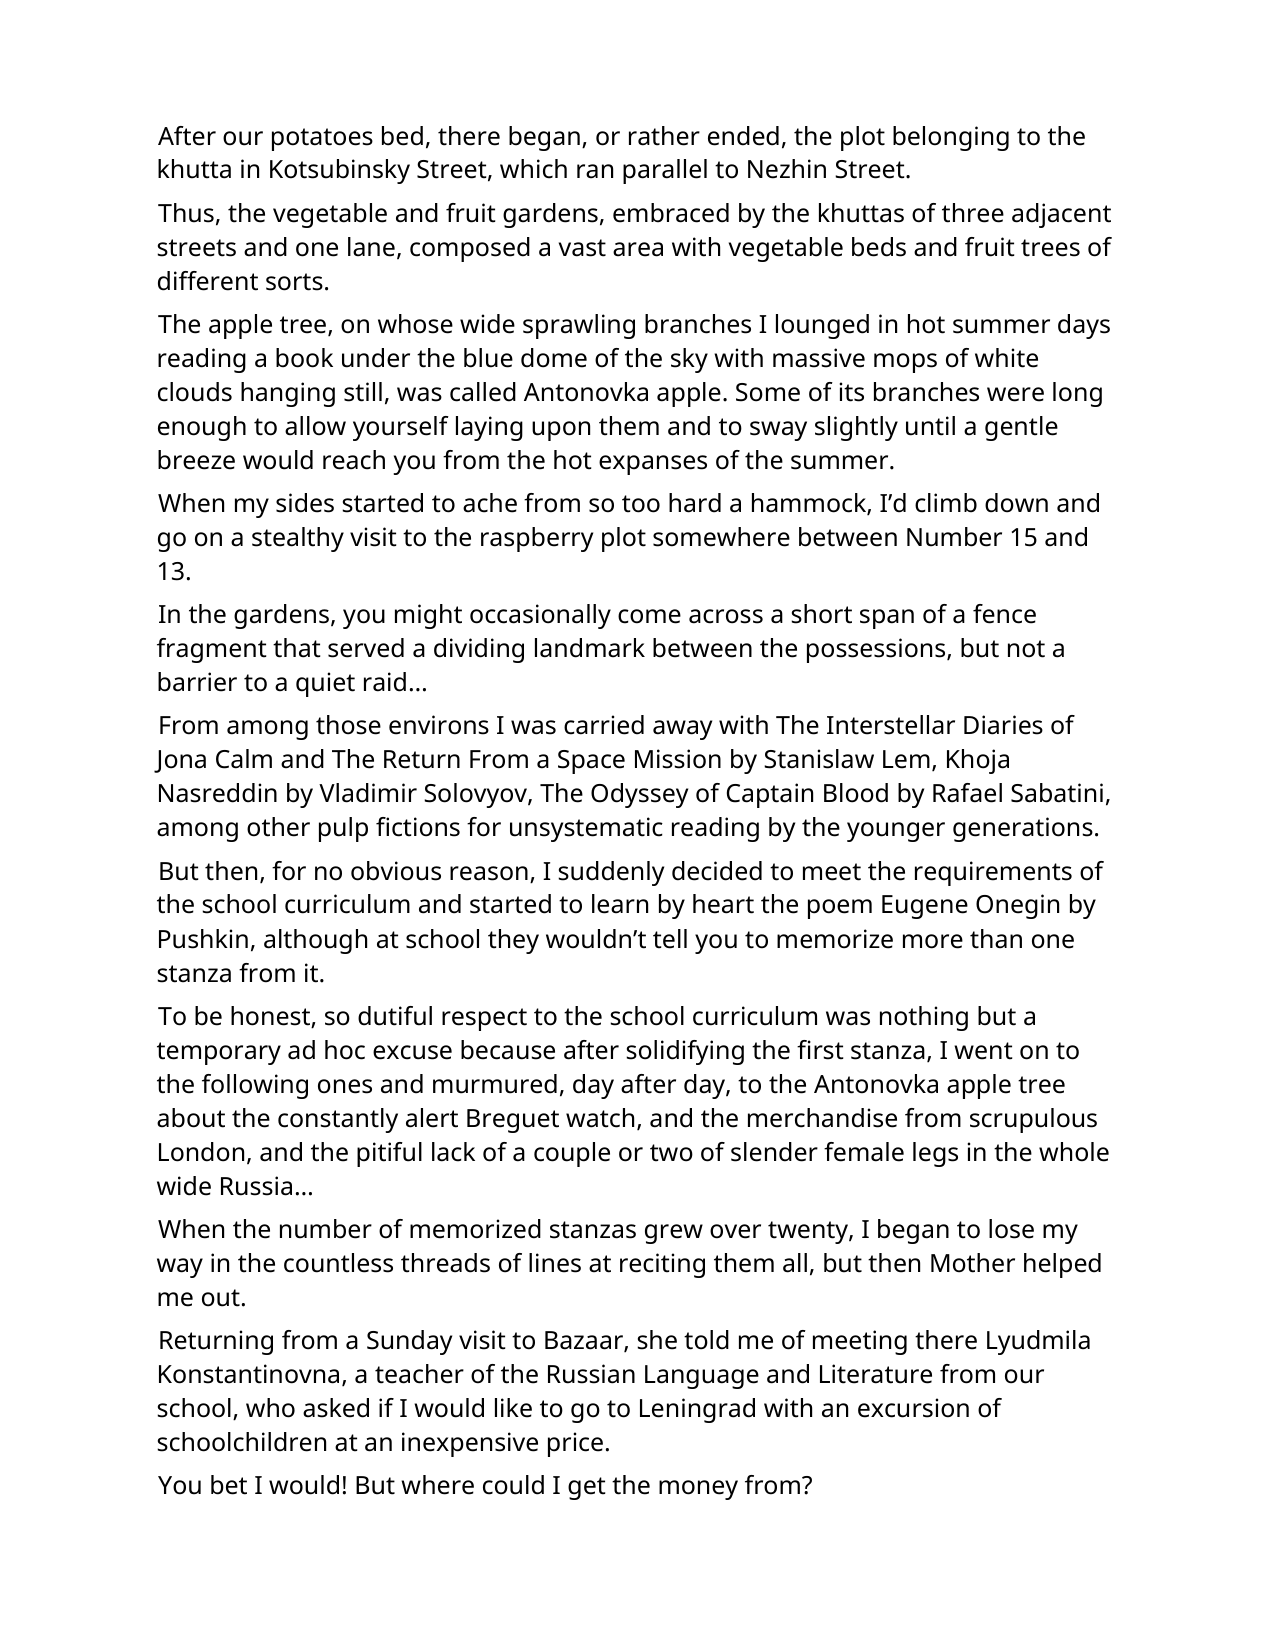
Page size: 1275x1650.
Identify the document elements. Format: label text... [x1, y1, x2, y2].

text When the number of memorized stanzas grew over twenty, I began to lose my way in the countless threads of lines at reciting them all, but then Mother helped me out. [156, 1212, 1118, 1314]
text To be honest, so dutiful respect to the school curriculum was nothing but a temporary ad hoc excuse because after solidifying the first stanza, I went on to the following ones and murmured, day after day, to the Antonovka apple tree about the constantly alert Breguet watch, and the merchandise from scrupulous London, and the pitiful lack of a couple or two of slender female legs in the whole wide Russia… [156, 998, 1118, 1203]
text After our potatoes bed, there began, or rather ended, the plot belonging to the khutta in Kotsubinsky Street, which ran parallel to Nezhin Street. [156, 118, 1118, 186]
text But then, for no obvious reason, I suddenly decided to meet the requirements of the school curriculum and started to learn by heart the poem Eugene Onegin by Pushkin, although at school they wouldn’t tell you to memorize more than one stanza from it. [156, 853, 1118, 989]
text You bet I would! But where could I get the money from? [156, 1468, 1118, 1502]
text The apple tree, on whose wide sprawling branches I lounged in hot summer days reading a book under the blue dome of the sky with massive mops of white clouds hanging still, was called Antonovka apple. Some of its branches were long enough to allow yourself laying upon them and to sway slightly until a gentle breeze would reach you from the hot expanses of the summer. [156, 306, 1118, 477]
text From among those environs I was carried away with The Interstellar Diaries of Jona Calm and The Return From a Space Mission by Stanislaw Lem, Khoja Nasreddin by Vladimir Solovyov, The Odyssey of Captain Blood by Rafael Sabatini, among other pulp fictions for unsystematic reading by the younger generations. [156, 708, 1118, 844]
text Returning from a Sunday visit to Bazaar, she told me of meeting there Lyudmila Konstantinovna, a teacher of the Russian Language and Literature from our school, who asked if I would like to go to Leningrad with an excursion of schoolchildren at an inexpensive price. [156, 1323, 1118, 1459]
text Thus, the vegetable and fruit gardens, embraced by the khuttas of three adjacent streets and one lane, composed a vast area with vegetable beds and fruit trees of different sorts. [156, 195, 1118, 297]
text When my sides started to ache from so too hard a hammock, I’d climb down and go on a stealthy visit to the raspberry plot somewhere between Number 15 and 13. [156, 486, 1118, 588]
text In the gardens, you might occasionally come across a short span of a fence fragment that served a dividing landmark between the possessions, but not a barrier to a quiet raid… [156, 597, 1118, 699]
